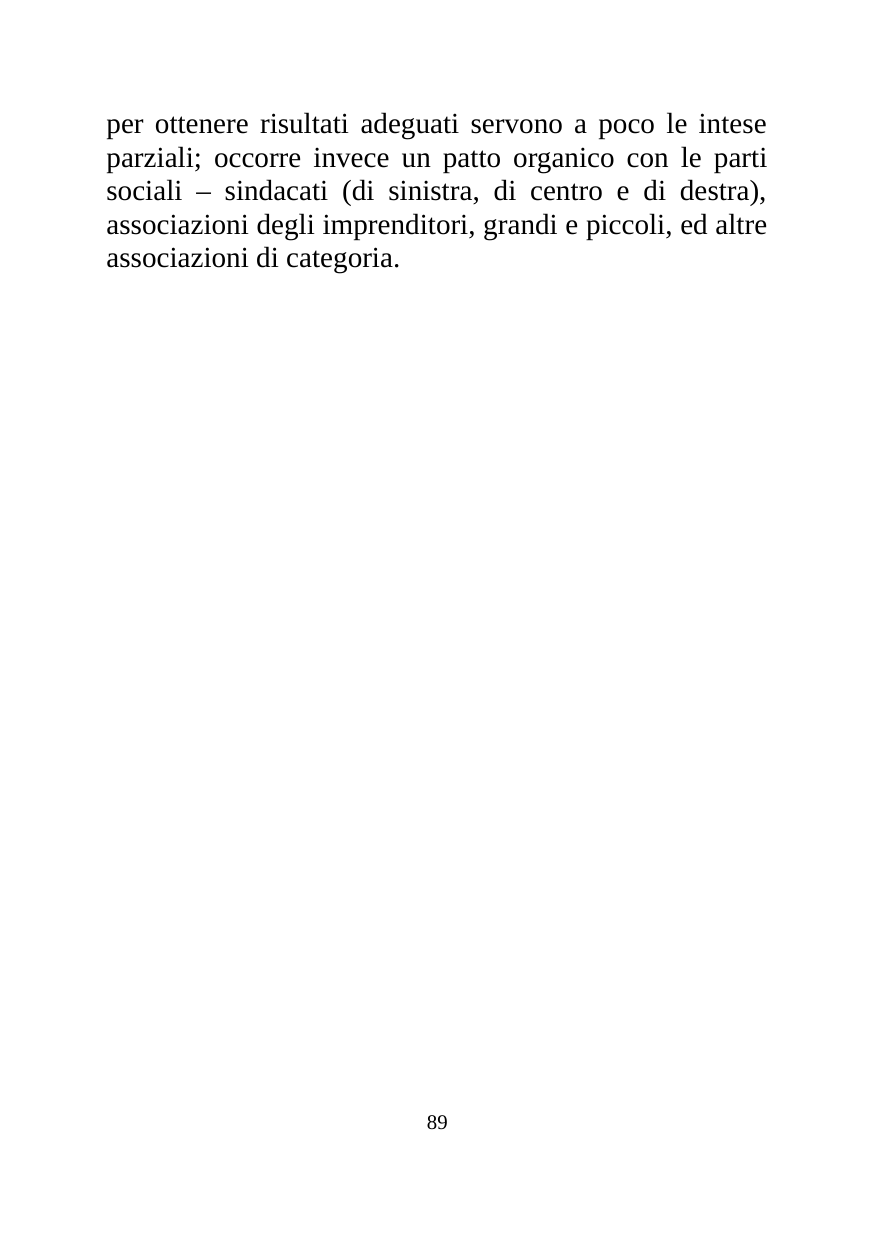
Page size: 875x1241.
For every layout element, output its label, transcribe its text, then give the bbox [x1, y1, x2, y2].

text per ottenere risultati adeguati servono a poco le intese parziali; occorre invece un patto organico con le parti sociali – sindacati (di sinistra, di centro e di destra), associazioni degli imprenditori, grandi e piccoli, ed altre associazioni di categoria. [106, 106, 768, 274]
